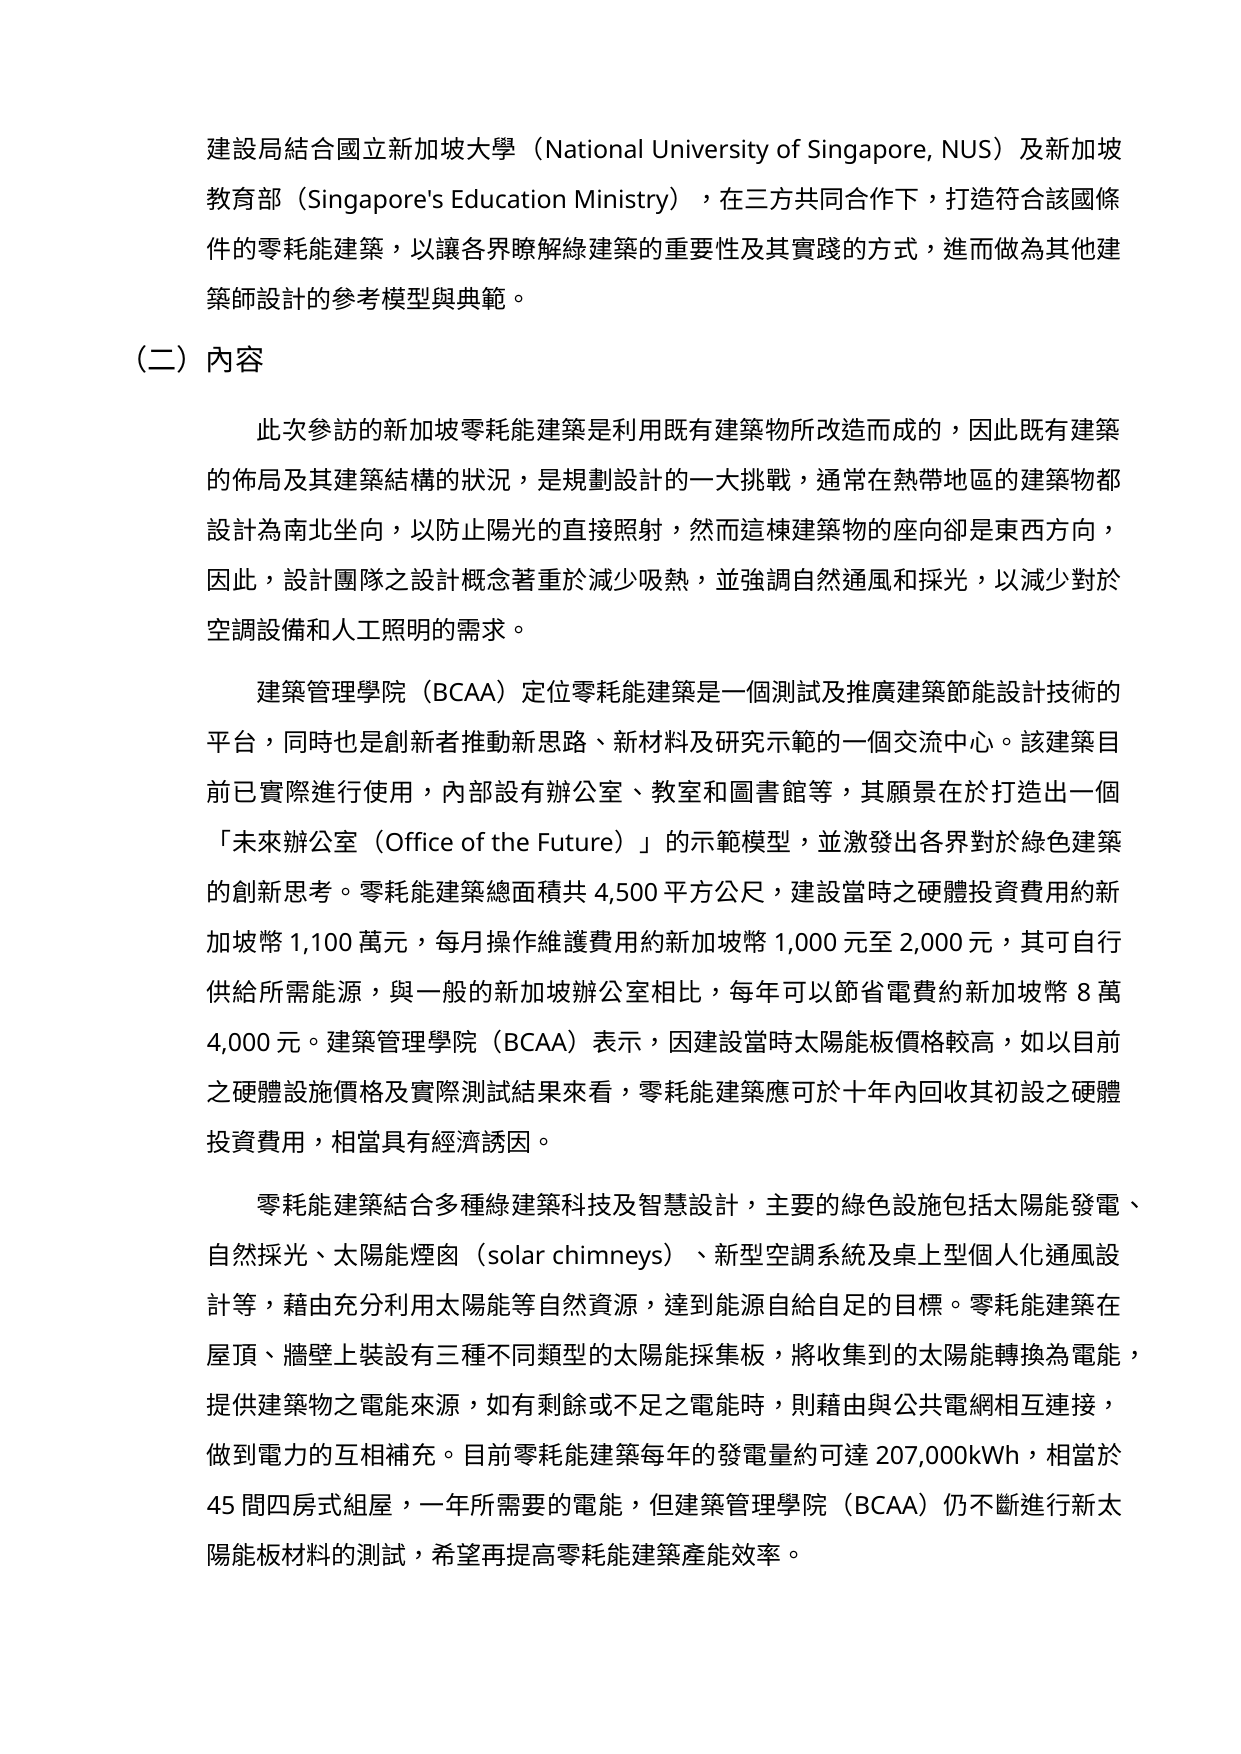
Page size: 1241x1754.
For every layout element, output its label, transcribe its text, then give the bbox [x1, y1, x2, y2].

text 此次參訪的新加坡零耗能建築是利用既有建築物所改造而成的，因此既有建築的佈局及其建築結構的狀況，是規劃設計的一大挑戰，通常在熱帶地區的建築物都設計為南北坐向，以防止陽光的直接照射，然而這棟建築物的座向卻是東西方向，因此，設計團隊之設計概念著重於減少吸熱，並強調自然通風和採光，以減少對於空調設備和人工照明的需求。 [207, 399, 1122, 649]
text 零耗能建築結合多種綠建築科技及智慧設計，主要的綠色設施包括太陽能發電、自然採光、太陽能煙囪（solar chimneys）、新型空調系統及桌上型個人化通風設計等，藉由充分利用太陽能等自然資源，達到能源自給自足的目標。零耗能建築在屋頂、牆壁上裝設有三種不同類型的太陽能採集板，將收集到的太陽能轉換為電能，提供建築物之電能來源，如有剩餘或不足之電能時，則藉由與公共電網相互連接，做到電力的互相補充。目前零耗能建築每年的發電量約可達207,000kWh，相當於45間四房式組屋，一年所需要的電能，但建築管理學院（BCAA）仍不斷進行新太陽能板材料的測試，希望再提高零耗能建築產能效率。 [207, 1174, 1122, 1574]
text 建築管理學院（BCAA）定位零耗能建築是一個測試及推廣建築節能設計技術的平台，同時也是創新者推動新思路、新材料及研究示範的一個交流中心。該建築目前已實際進行使用，內部設有辦公室、教室和圖書館等，其願景在於打造出一個「未來辦公室（Office of the Future）」的示範模型，並激發出各界對於綠色建築的創新思考。零耗能建築總面積共4,500平方公尺，建設當時之硬體投資費用約新加坡幣1,100萬元，每月操作維護費用約新加坡幣1,000元至2,000元，其可自行供給所需能源，與一般的新加坡辦公室相比，每年可以節省電費約新加坡幣8萬4,000元。建築管理學院（BCAA）表示，因建設當時太陽能板價格較高，如以目前之硬體設施價格及實際測試結果來看，零耗能建築應可於十年內回收其初設之硬體投資費用，相當具有經濟誘因。 [207, 662, 1122, 1162]
subtitle （二）內容 [118, 331, 1122, 381]
text 建設局結合國立新加坡大學（National University of Singapore, NUS）及新加坡教育部（Singapore's Education Ministry），在三方共同合作下，打造符合該國條件的零耗能建築，以讓各界瞭解綠建築的重要性及其實踐的方式，進而做為其他建築師設計的參考模型與典範。 [207, 118, 1122, 318]
